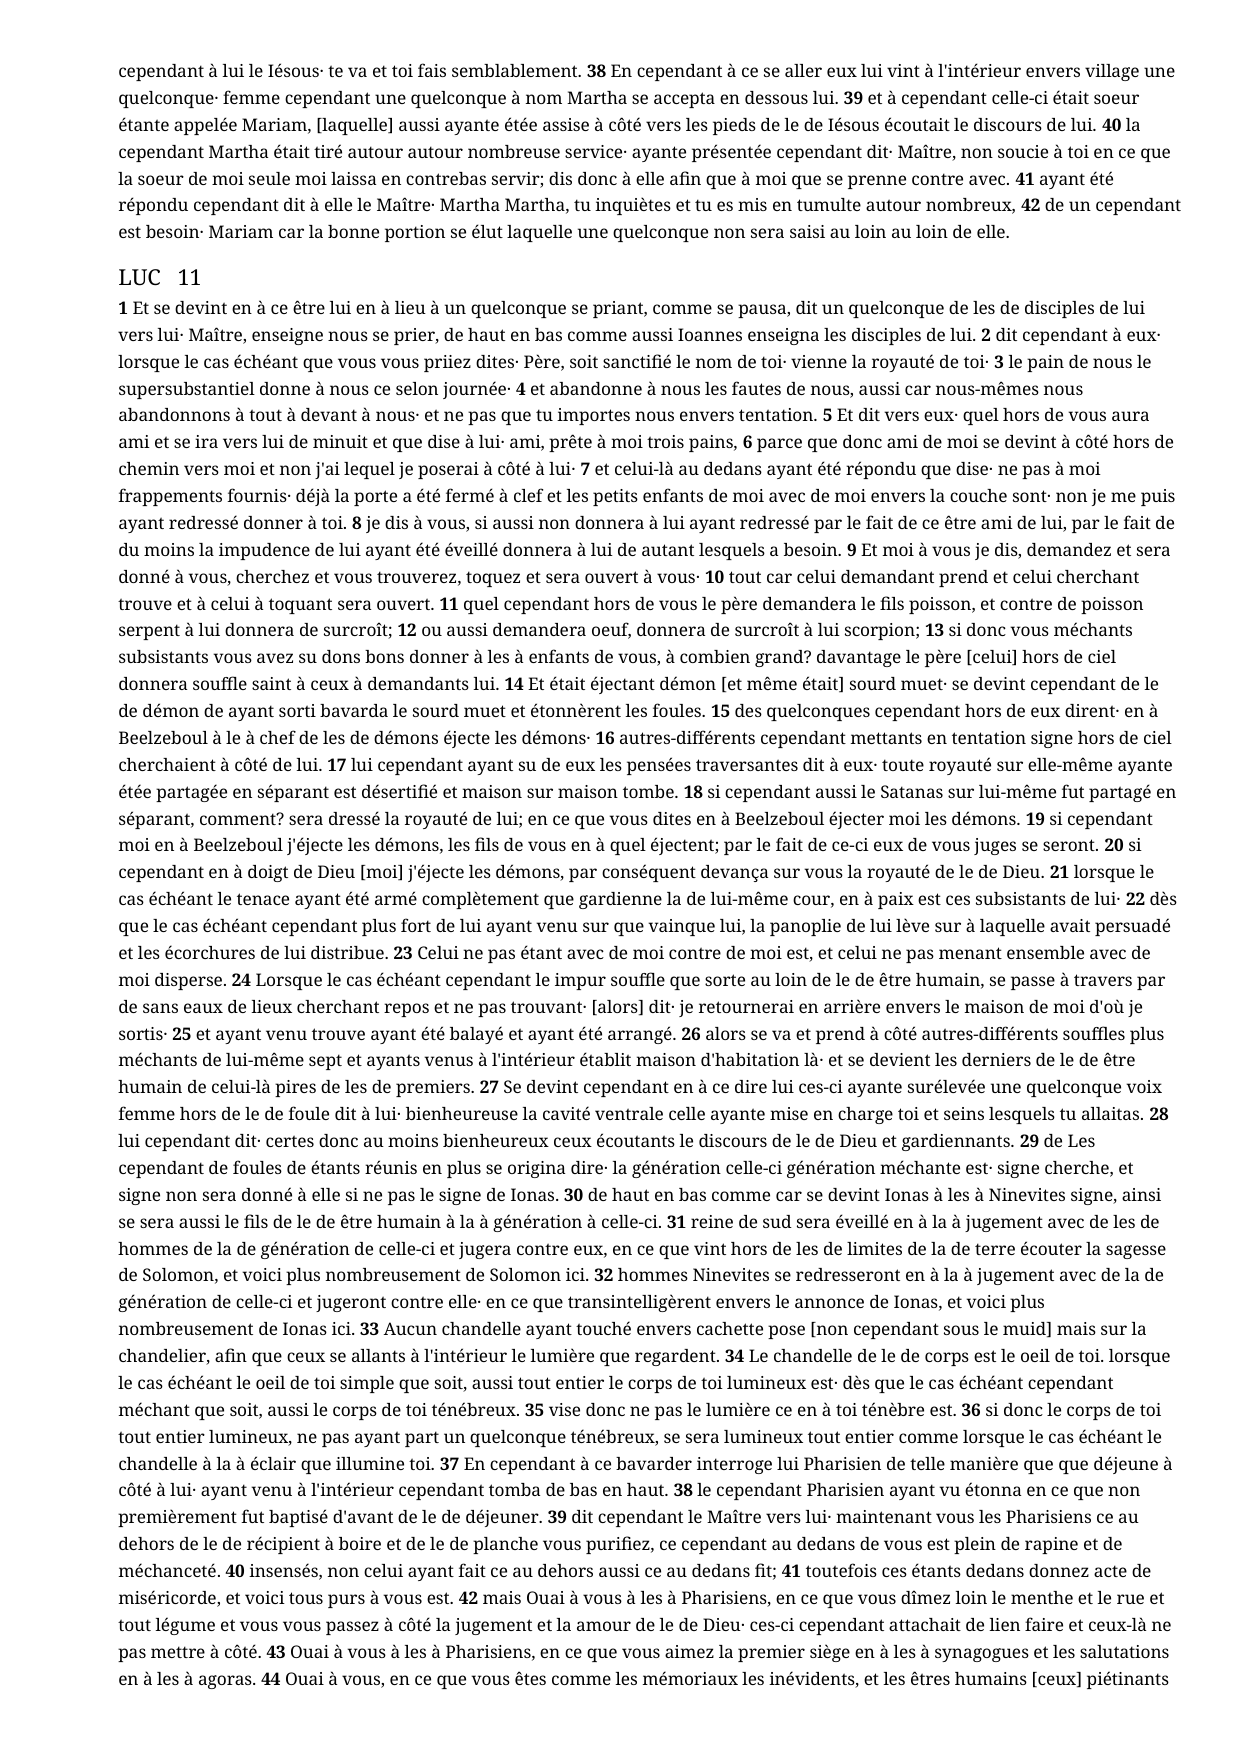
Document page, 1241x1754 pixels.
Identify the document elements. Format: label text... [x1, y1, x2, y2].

text LUC 11 [118, 262, 1181, 292]
text 1 Et se devint en à ce être lui en à lieu à un quelconque se priant, comme se pausa, dit un quelconque de les de disciples de lui vers lui· Maître, enseigne nous se prier, de haut en bas comme aussi Ioannes enseigna les disciples de lui. 2 dit cependant à eux· lorsque le cas échéant que vous vous priiez dites· Père, soit sanctifié le nom de toi· vienne la royauté de toi· 3 le pain de nous le supersubstantiel donne à nous ce selon journée· 4 et abandonne à nous les fautes de nous, aussi car nous-mêmes nous abandonnons à tout à devant à nous· et ne pas que tu importes nous envers tentation. 5 Et dit vers eux· quel hors de vous aura ami et se ira vers lui de minuit et que dise à lui· ami, prête à moi trois pains, 6 parce que donc ami de moi se devint à côté hors de chemin vers moi et non j'ai lequel je poserai à côté à lui· 7 et celui-là au dedans ayant été répondu que dise· ne pas à moi frappements fournis· déjà la porte a été fermé à clef et les petits enfants de moi avec de moi envers la couche sont· non je me puis ayant redressé donner à toi. 8 je dis à vous, si aussi non donnera à lui ayant redressé par le fait de ce être ami de lui, par le fait de du moins la impudence de lui ayant été éveillé donnera à lui de autant lesquels a besoin. 9 Et moi à vous je dis, demandez et sera donné à vous, cherchez et vous trouverez, toquez et sera ouvert à vous· 10 tout car celui demandant prend et celui cherchant trouve et à celui à toquant sera ouvert. 11 quel cependant hors de vous le père demandera le fils poisson, et contre de poisson serpent à lui donnera de surcroît; 12 ou aussi demandera oeuf, donnera de surcroît à lui scorpion; 13 si donc vous méchants subsistants vous avez su dons bons donner à les à enfants de vous, à combien grand? davantage le père [celui] hors de ciel donnera souffle saint à ceux à demandants lui. 14 Et était éjectant démon [et même était] sourd muet· se devint cependant de le de démon de ayant sorti bavarda le sourd muet et étonnèrent les foules. 15 des quelconques cependant hors de eux dirent· en à Beelzeboul à le à chef de les de démons éjecte les démons· 16 autres-différents cependant mettants en tentation signe hors de ciel cherchaient à côté de lui. 17 lui cependant ayant su de eux les pensées traversantes dit à eux· toute royauté sur elle-même ayante étée partagée en séparant est désertifié et maison sur maison tombe. 18 si cependant aussi le Satanas sur lui-même fut partagé en séparant, comment? sera dressé la royauté de lui; en ce que vous dites en à Beelzeboul éjecter moi les démons. 19 si cependant moi en à Beelzeboul j'éjecte les démons, les fils de vous en à quel éjectent; par le fait de ce-ci eux de vous juges se seront. 20 si cependant en à doigt de Dieu [moi] j'éjecte les démons, par conséquent devança sur vous la royauté de le de Dieu. 21 lorsque le cas échéant le tenace ayant été armé complètement que gardienne la de lui-même cour, en à paix est ces subsistants de lui· 22 dès que le cas échéant cependant plus fort de lui ayant venu sur que vainque lui, la panoplie de lui lève sur à laquelle avait persuadé et les écorchures de lui distribue. 23 Celui ne pas étant avec de moi contre de moi est, et celui ne pas menant ensemble avec de moi disperse. 24 Lorsque le cas échéant cependant le impur souffle que sorte au loin de le de être humain, se passe à travers par de sans eaux de lieux cherchant repos et ne pas trouvant· [alors] dit· je retournerai en arrière envers le maison de moi d'où je sortis· 25 et ayant venu trouve ayant été balayé et ayant été arrangé. 26 alors se va et prend à côté autres-différents souffles plus méchants de lui-même sept et ayants venus à l'intérieur établit maison d'habitation là· et se devient les derniers de le de être humain de celui-là pires de les de premiers. 27 Se devint cependant en à ce dire lui ces-ci ayante surélevée une quelconque voix femme hors de le de foule dit à lui· bienheureuse la cavité ventrale celle ayante mise en charge toi et seins lesquels tu allaitas. 28 lui cependant dit· certes donc au moins bienheureux ceux écoutants le discours de le de Dieu et gardiennants. 29 de Les cependant de foules de étants réunis en plus se origina dire· la génération celle-ci génération méchante est· signe cherche, et signe non sera donné à elle si ne pas le signe de Ionas. 30 de haut en bas comme car se devint Ionas à les à Ninevites signe, ainsi se sera aussi le fils de le de être humain à la à génération à celle-ci. 31 reine de sud sera éveillé en à la à jugement avec de les de hommes de la de génération de celle-ci et jugera contre eux, en ce que vint hors de les de limites de la de terre écouter la sagesse de Solomon, et voici plus nombreusement de Solomon ici. 32 hommes Ninevites se redresseront en à la à jugement avec de la de génération de celle-ci et jugeront contre elle· en ce que transintelligèrent envers le annonce de Ionas, et voici plus nombreusement de Ionas ici. 33 Aucun chandelle ayant touché envers cachette pose [non cependant sous le muid] mais sur la chandelier, afin que ceux se allants à l'intérieur le lumière que regardent. 34 Le chandelle de le de corps est le oeil de toi. lorsque le cas échéant le oeil de toi simple que soit, aussi tout entier le corps de toi lumineux est· dès que le cas échéant cependant méchant que soit, aussi le corps de toi ténébreux. 35 vise donc ne pas le lumière ce en à toi ténèbre est. 36 si donc le corps de toi tout entier lumineux, ne pas ayant part un quelconque ténébreux, se sera lumineux tout entier comme lorsque le cas échéant le chandelle à la à éclair que illumine toi. 37 En cependant à ce bavarder interroge lui Pharisien de telle manière que que déjeune à côté à lui· ayant venu à l'intérieur cependant tomba de bas en haut. 38 le cependant Pharisien ayant vu étonna en ce que non premièrement fut baptisé d'avant de le de déjeuner. 39 dit cependant le Maître vers lui· maintenant vous les Pharisiens ce au dehors de le de récipient à boire et de le de planche vous purifiez, ce cependant au dedans de vous est plein de rapine et de méchanceté. 40 insensés, non celui ayant fait ce au dehors aussi ce au dedans fit; 41 toutefois ces étants dedans donnez acte de miséricorde, et voici tous purs à vous est. 42 mais Ouai à vous à les à Pharisiens, en ce que vous dîmez loin le menthe et le rue et tout légume et vous vous passez à côté la jugement et la amour de le de Dieu· ces-ci cependant attachait de lien faire et ceux-là ne pas mettre à côté. 43 Ouai à vous à les à Pharisiens, en ce que vous aimez la premier siège en à les à synagogues et les salutations en à les à agoras. 44 Ouai à vous, en ce que vous êtes comme les mémoriaux les inévidents, et les êtres humains [ceux] piétinants [118, 296, 1181, 1690]
text cependant à lui le Iésous· te va et toi fais semblablement. 38 En cependant à ce se aller eux lui vint à l'intérieur envers village une quelconque· femme cependant une quelconque à nom Martha se accepta en dessous lui. 39 et à cependant celle-ci était soeur étante appelée Mariam, [laquelle] aussi ayante étée assise à côté vers les pieds de le de Iésous écoutait le discours de lui. 40 la cependant Martha était tiré autour autour nombreuse service· ayante présentée cependant dit· Maître, non soucie à toi en ce que la soeur de moi seule moi laissa en contrebas servir; dis donc à elle afin que à moi que se prenne contre avec. 41 ayant été répondu cependant dit à elle le Maître· Martha Martha, tu inquiètes et tu es mis en tumulte autour nombreux, 42 de un cependant est besoin· Mariam car la bonne portion se élut laquelle une quelconque non sera saisi au loin au loin de elle. [118, 59, 1181, 244]
